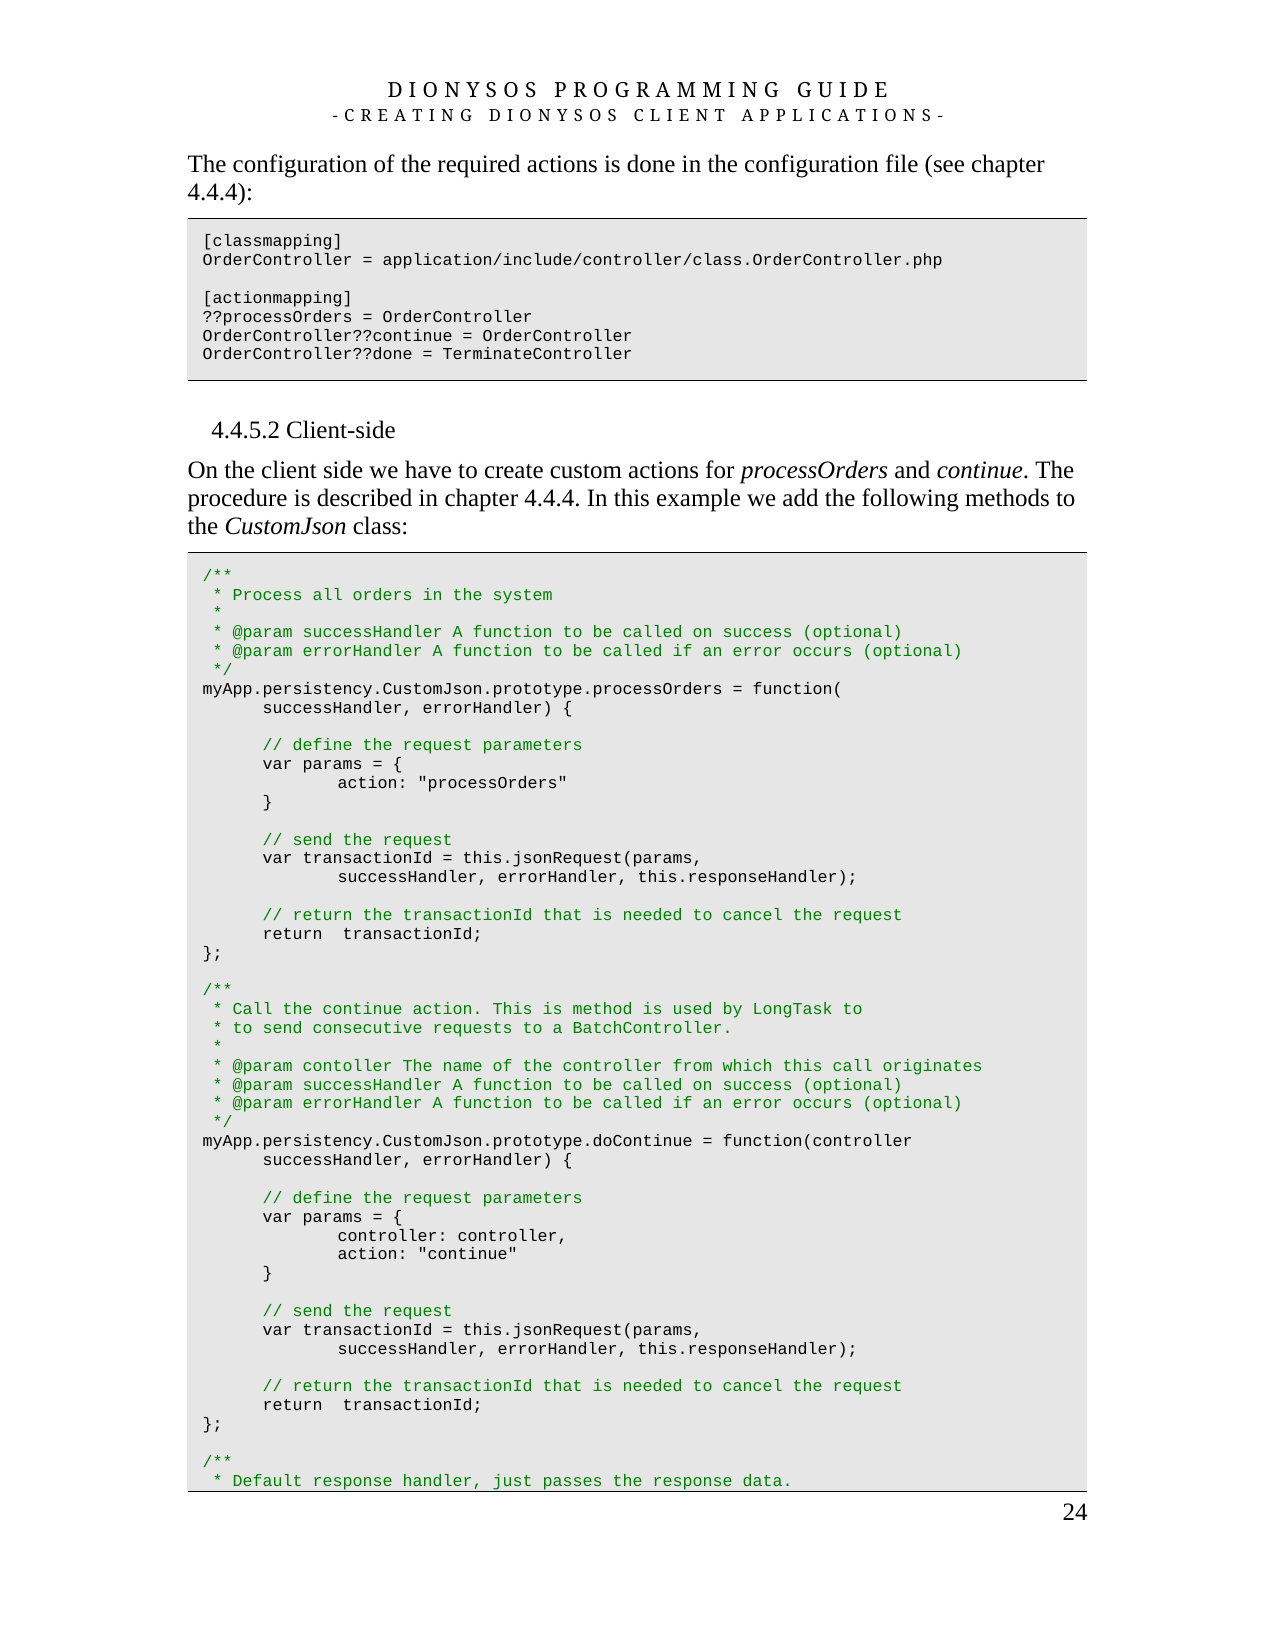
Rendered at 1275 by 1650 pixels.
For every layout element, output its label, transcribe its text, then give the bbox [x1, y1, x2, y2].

text The configuration of the required actions is done in the configuration file (see chapter 4.4.4): [187, 150, 1087, 205]
text [classmapping] OrderController = application/include/controller/class.OrderController.php [actionmapping] ??processOrders = OrderController OrderController??continue = OrderController OrderController??done = TerminateController [187, 219, 1087, 380]
subtitle Client-side [187, 416, 1087, 444]
text /** * Process all orders in the system * * @param successHandler A function to be called on success (optional) * @param errorHandler A function to be called if an error occurs (optional) */ myApp.persistency.CustomJson.prototype.processOrders = function( successHandler, errorHandler) { // define the request parameters var params = { action: "processOrders" } // send the request var transactionId = this.jsonRequest(params, successHandler, errorHandler, this.responseHandler); // return the transactionId that is needed to cancel the request return transactionId; }; /** * Call the continue action. This is method is used by LongTask to * to send consecutive requests to a BatchController. * * @param contoller The name of the controller from which this call originates * @param successHandler A function to be called on success (optional) * @param errorHandler A function to be called if an error occurs (optional) */ myApp.persistency.CustomJson.prototype.doContinue = function(controller successHandler, errorHandler) { // define the request parameters var params = { controller: controller, action: "continue" } // send the request var transactionId = this.jsonRequest(params, successHandler, errorHandler, this.responseHandler); // return the transactionId that is needed to cancel the request return transactionId; }; /** * Default response handler, just passes the response data. [187, 553, 1087, 1491]
text On the client side we have to create custom actions for processOrders and continue. The procedure is described in chapter 4.4.4. In this example we add the following methods to the CustomJson class: [187, 457, 1087, 540]
